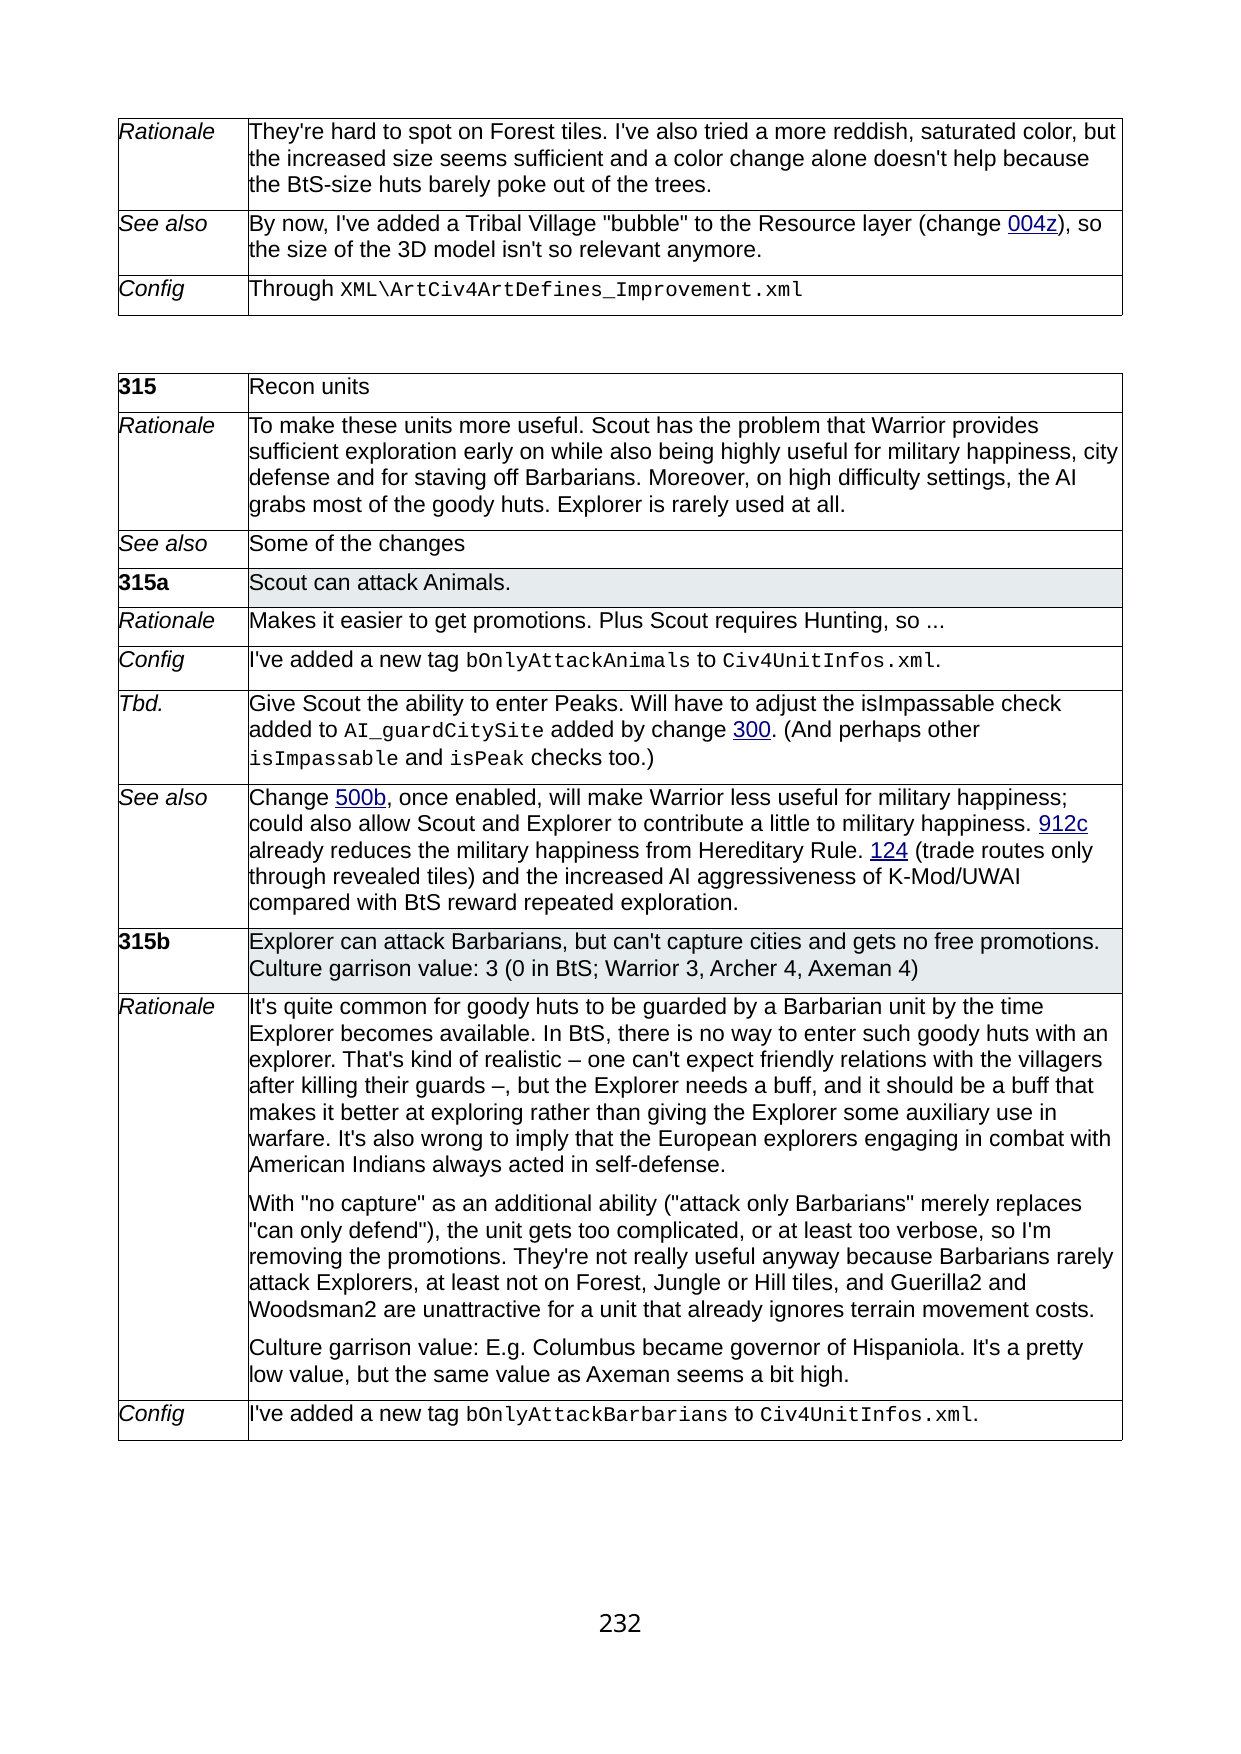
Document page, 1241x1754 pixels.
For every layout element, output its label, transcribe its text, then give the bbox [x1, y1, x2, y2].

table_cell Makes it easier to get promotions. Plus Scout requires Hunting, so ... [249, 608, 1122, 646]
table_cell It's quite common for goody huts to be guarded by a Barbarian unit by the time Explorer becomes available. In BtS, there is no way to enter such goody huts with an explorer. That's kind of realistic – one can't expect friendly relations with the villagers after killing their guards –, but the Explorer needs a buff, and it should be a buff that makes it better at exploring rather than giving the Explorer some auxiliary use in warfare. It's also wrong to imply that the European explorers engaging in combat with American Indians always acted in self-defense. With "no capture" as an additional ability ("attack only Barbarians" merely replaces "can only defend"), the unit gets too complicated, or at least too verbose, so I'm removing the promotions. They're not really useful anyway because Barbarians rarely attack Explorers, at least not on Forest, Jungle or Hill tiles, and Guerilla2 and Woodsman2 are unattractive for a unit that already ignores terrain movement costs. Culture garrison value: E.g. Columbus became governor of Hispaniola. It's a pretty low value, but the same value as Axeman seems a bit high. [249, 994, 1122, 1399]
table_cell They're hard to spot on Forest tiles. I've also tried a more reddish, saturated color, but the increased size seems sufficient and a color change alone doesn't help because the BtS-size huts barely poke out of the trees. [249, 119, 1122, 210]
table_cell See also [119, 785, 248, 928]
table_header Recon units [249, 374, 1122, 412]
table_cell Rationale [119, 413, 248, 529]
table_cell Rationale [119, 608, 248, 646]
table_cell 315b [119, 929, 248, 993]
table_cell See also [119, 211, 248, 275]
table_cell Change 500b, once enabled, will make Warrior less useful for military happiness; could also allow Scout and Explorer to contribute a little to military happiness. 912c already reduces the military happiness from Hereditary Rule. 124 (trade routes only through revealed tiles) and the increased AI aggressiveness of K-Mod/UWAI compared with BtS reward repeated exploration. [249, 785, 1122, 928]
table_cell I've added a new tag bOnlyAttackAnimals to Civ4UnitInfos.xml. [249, 647, 1122, 689]
table_cell I've added a new tag bOnlyAttackBarbarians to Civ4UnitInfos.xml. [249, 1401, 1122, 1440]
table_header 315 [119, 374, 248, 412]
table_cell By now, I've added a Tribal Village "bubble" to the Resource layer (change 004z), so the size of the 3D model isn't so relevant anymore. [249, 211, 1122, 275]
table_cell To make these units more useful. Scout has the problem that Warrior provides sufficient exploration early on while also being highly useful for military happiness, city defense and for staving off Barbarians. Moreover, on high difficulty settings, the AI grabs most of the goody huts. Explorer is rarely used at all. [249, 413, 1122, 529]
table_cell Give Scout the ability to enter Peaks. Will have to adjust the isImpassable check added to AI_guardCitySite added by change 300. (And perhaps other isImpassable and isPeak checks too.) [249, 691, 1122, 784]
table_cell Through XML\ArtCiv4ArtDefines_Improvement.xml [249, 276, 1122, 315]
table_cell Rationale [119, 994, 248, 1399]
table_cell Config [119, 1401, 248, 1440]
table_cell Tbd. [119, 691, 248, 784]
table_cell Config [119, 276, 248, 315]
table_cell Scout can attack Animals. [249, 569, 1122, 607]
table_cell Explorer can attack Barbarians, but can't capture cities and gets no free promotions. Culture garrison value: 3 (0 in BtS; Warrior 3, Archer 4, Axeman 4) [249, 929, 1122, 993]
table_cell Config [119, 647, 248, 689]
table_cell 315a [119, 569, 248, 607]
table_cell See also [119, 531, 248, 568]
table_cell Some of the changes [249, 531, 1122, 568]
table_cell Rationale [119, 119, 248, 210]
